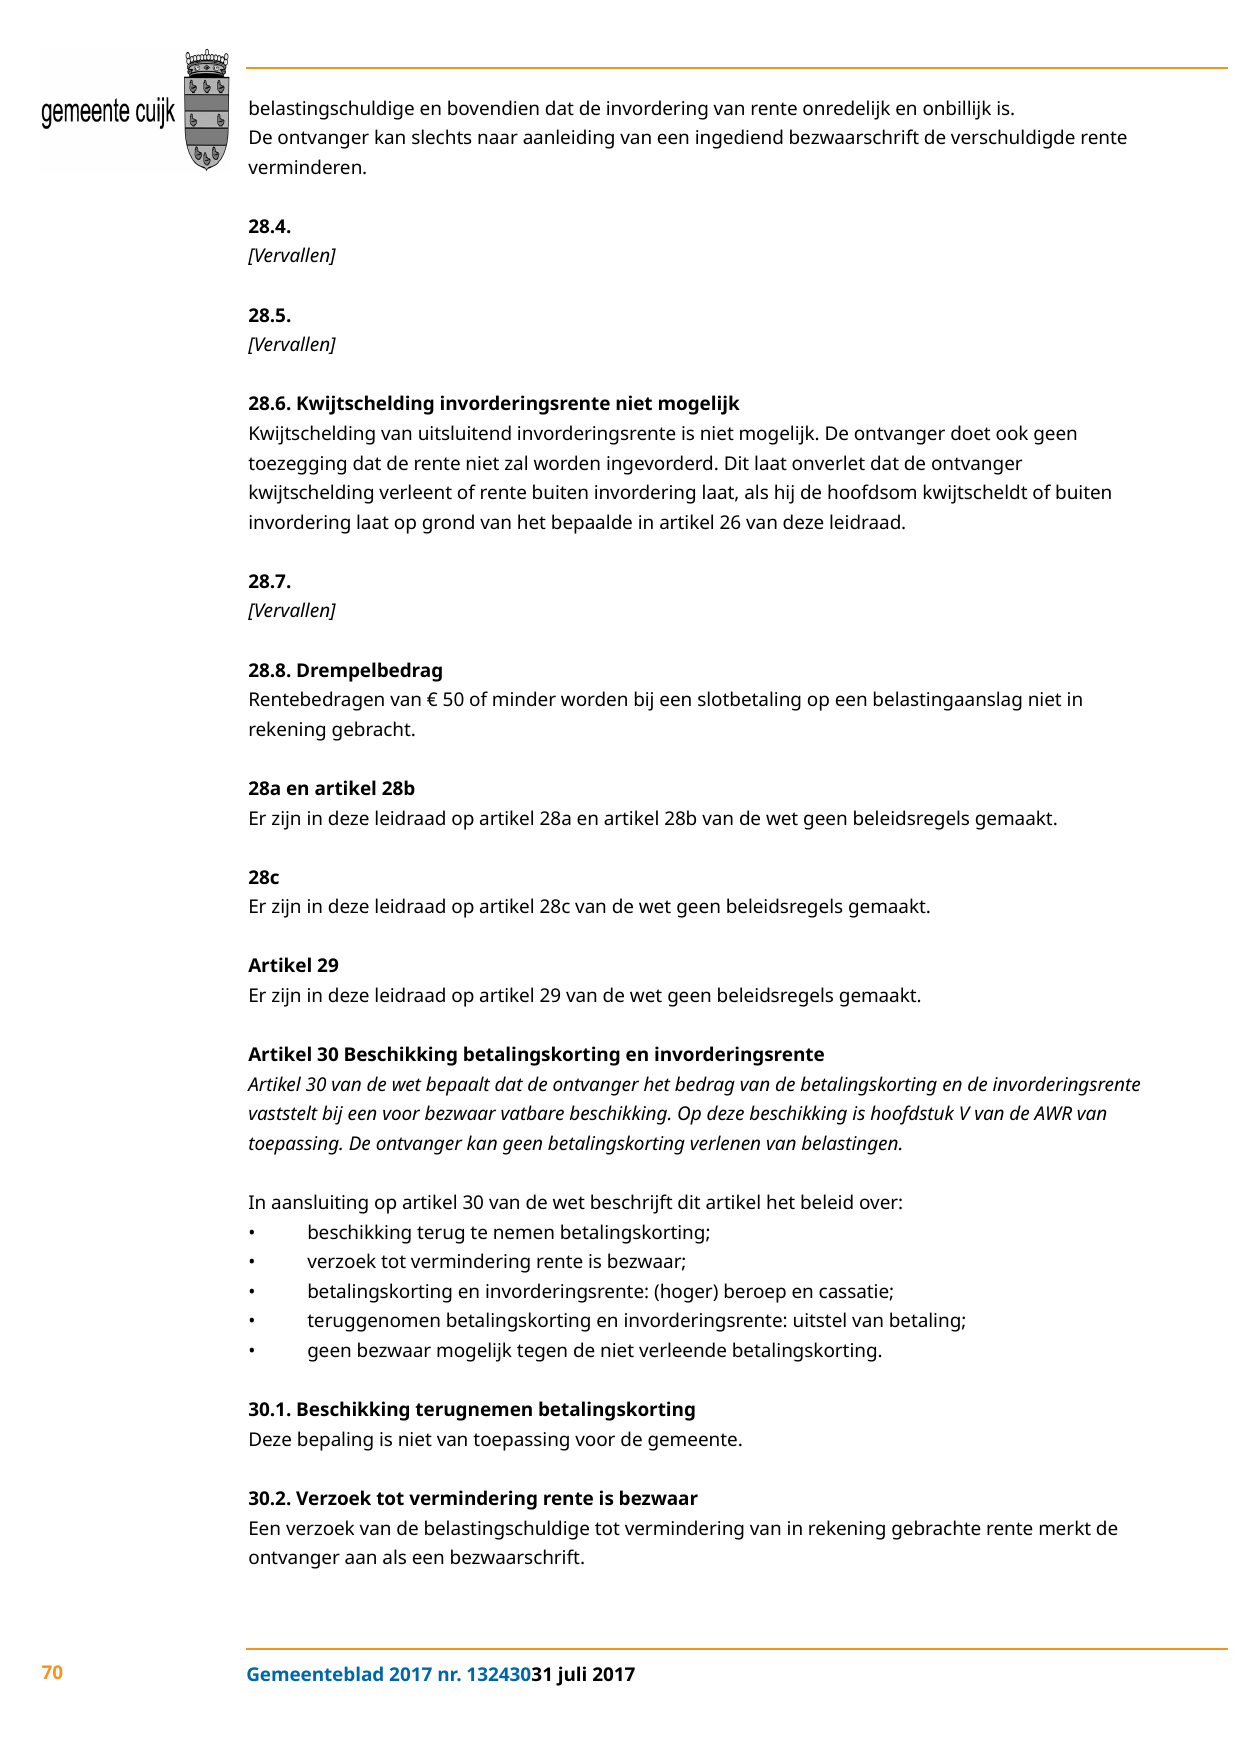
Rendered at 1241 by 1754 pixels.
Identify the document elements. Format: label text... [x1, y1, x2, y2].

text Kwijtschelding van uitsluitend invorderingsrente is niet mogelijk. De ontvanger doet ook geen toezegging dat de rente niet zal worden ingevorderd. Dit laat onverlet dat de ontvanger kwijtschelding verleent of rente buiten invordering laat, als hij de hoofdsom kwijtscheldt of buiten invordering laat op grond van het bepaalde in artikel 26 van deze leidraad. [248, 420, 1152, 535]
list geen bezwaar mogelijk tegen de niet verleende betalingskorting. [248, 1337, 1152, 1363]
text 28.4. [248, 213, 1152, 239]
text 28.6. Kwijtschelding invorderingsrente niet mogelijk [248, 391, 1152, 416]
text In aansluiting op artikel 30 van de wet beschrijft dit artikel het beleid over: [248, 1189, 1152, 1215]
text Artikel 30 Beschikking betalingskorting en invorderingsrente [248, 1041, 1152, 1067]
text belastingschuldige en bovendien dat de invordering van rente onredelijk en onbillijk is. [248, 95, 1152, 121]
text 28.5. [248, 302, 1152, 328]
list betalingskorting en invorderingsrente: (hoger) beroep en cassatie; [248, 1278, 1152, 1304]
text Artikel 29 [248, 953, 1152, 978]
text De ontvanger kan slechts naar aanleiding van een ingediend bezwaarschrift de verschuldigde rente verminderen. [248, 124, 1152, 180]
list teruggenomen betalingskorting en invorderingsrente: uitstel van betaling; [248, 1308, 1152, 1333]
text [Vervallen] [248, 598, 1152, 623]
text 28a en artikel 28b [248, 775, 1152, 801]
text Er zijn in deze leidraad op artikel 28a en artikel 28b van de wet geen beleidsregels gemaakt. [248, 805, 1152, 831]
text Rentebedragen van € 50 of minder worden bij een slotbetaling op een belastingaanslag niet in rekening gebracht. [248, 686, 1152, 742]
text Een verzoek van de belastingschuldige tot vermindering van in rekening gebrachte rente merkt de ontvanger aan als een bezwaarschrift. [248, 1515, 1152, 1570]
text 30.1. Beschikking terugnemen betalingskorting [248, 1396, 1152, 1422]
text [Vervallen] [248, 243, 1152, 268]
text Artikel 30 van de wet bepaalt dat de ontvanger het bedrag van de betalingskorting en de invorderingsrente vaststelt bij een voor bezwaar vatbare beschikking. Op deze beschikking is hoofdstuk V van de AWR van toepassing. De ontvanger kan geen betalingskorting verlenen van belastingen. [248, 1071, 1152, 1156]
text 28.8. Drempelbedrag [248, 657, 1152, 683]
text Er zijn in deze leidraad op artikel 28c van de wet geen beleidsregels gemaakt. [248, 893, 1152, 919]
text [Vervallen] [248, 331, 1152, 357]
text 28.7. [248, 568, 1152, 594]
list beschikking terug te nemen betalingskorting; [248, 1219, 1152, 1245]
text 28c [248, 864, 1152, 890]
list verzoek tot vermindering rente is bezwaar; [248, 1248, 1152, 1274]
text Deze bepaling is niet van toepassing voor de gemeente. [248, 1426, 1152, 1452]
text Er zijn in deze leidraad op artikel 29 van de wet geen beleidsregels gemaakt. [248, 982, 1152, 1008]
picture [41, 47, 231, 172]
text 30.2. Verzoek tot vermindering rente is bezwaar [248, 1485, 1152, 1511]
